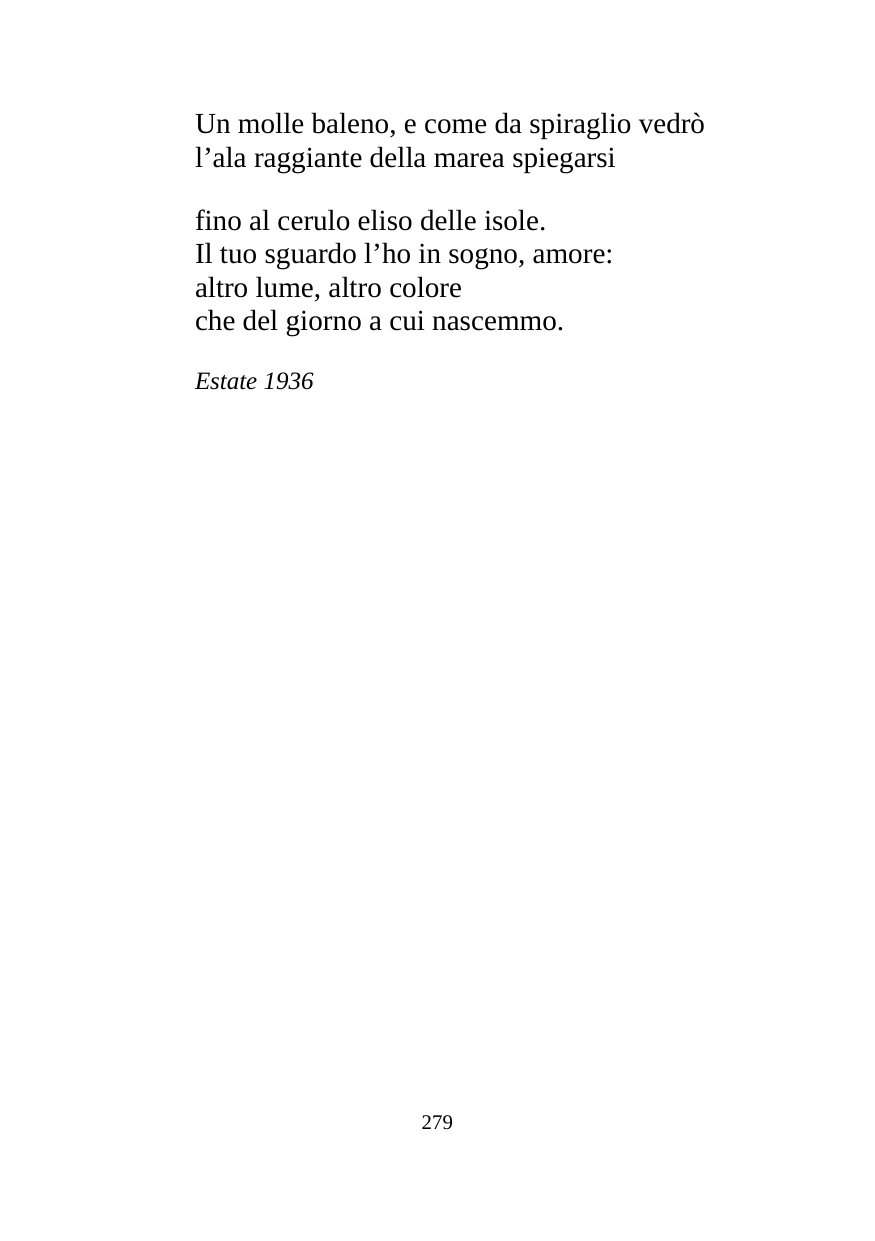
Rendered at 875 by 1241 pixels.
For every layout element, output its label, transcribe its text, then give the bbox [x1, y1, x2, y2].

text Estate 1936 [195, 366, 768, 395]
text fino al cerulo eliso delle isole. Il tuo sguardo l’ho in sogno, amore: altro lume, altro colore che del giorno a cui nascemmo. [195, 203, 768, 337]
text Un molle baleno, e come da spiraglio vedrò l’ala raggiante della marea spiegarsi [195, 106, 768, 173]
